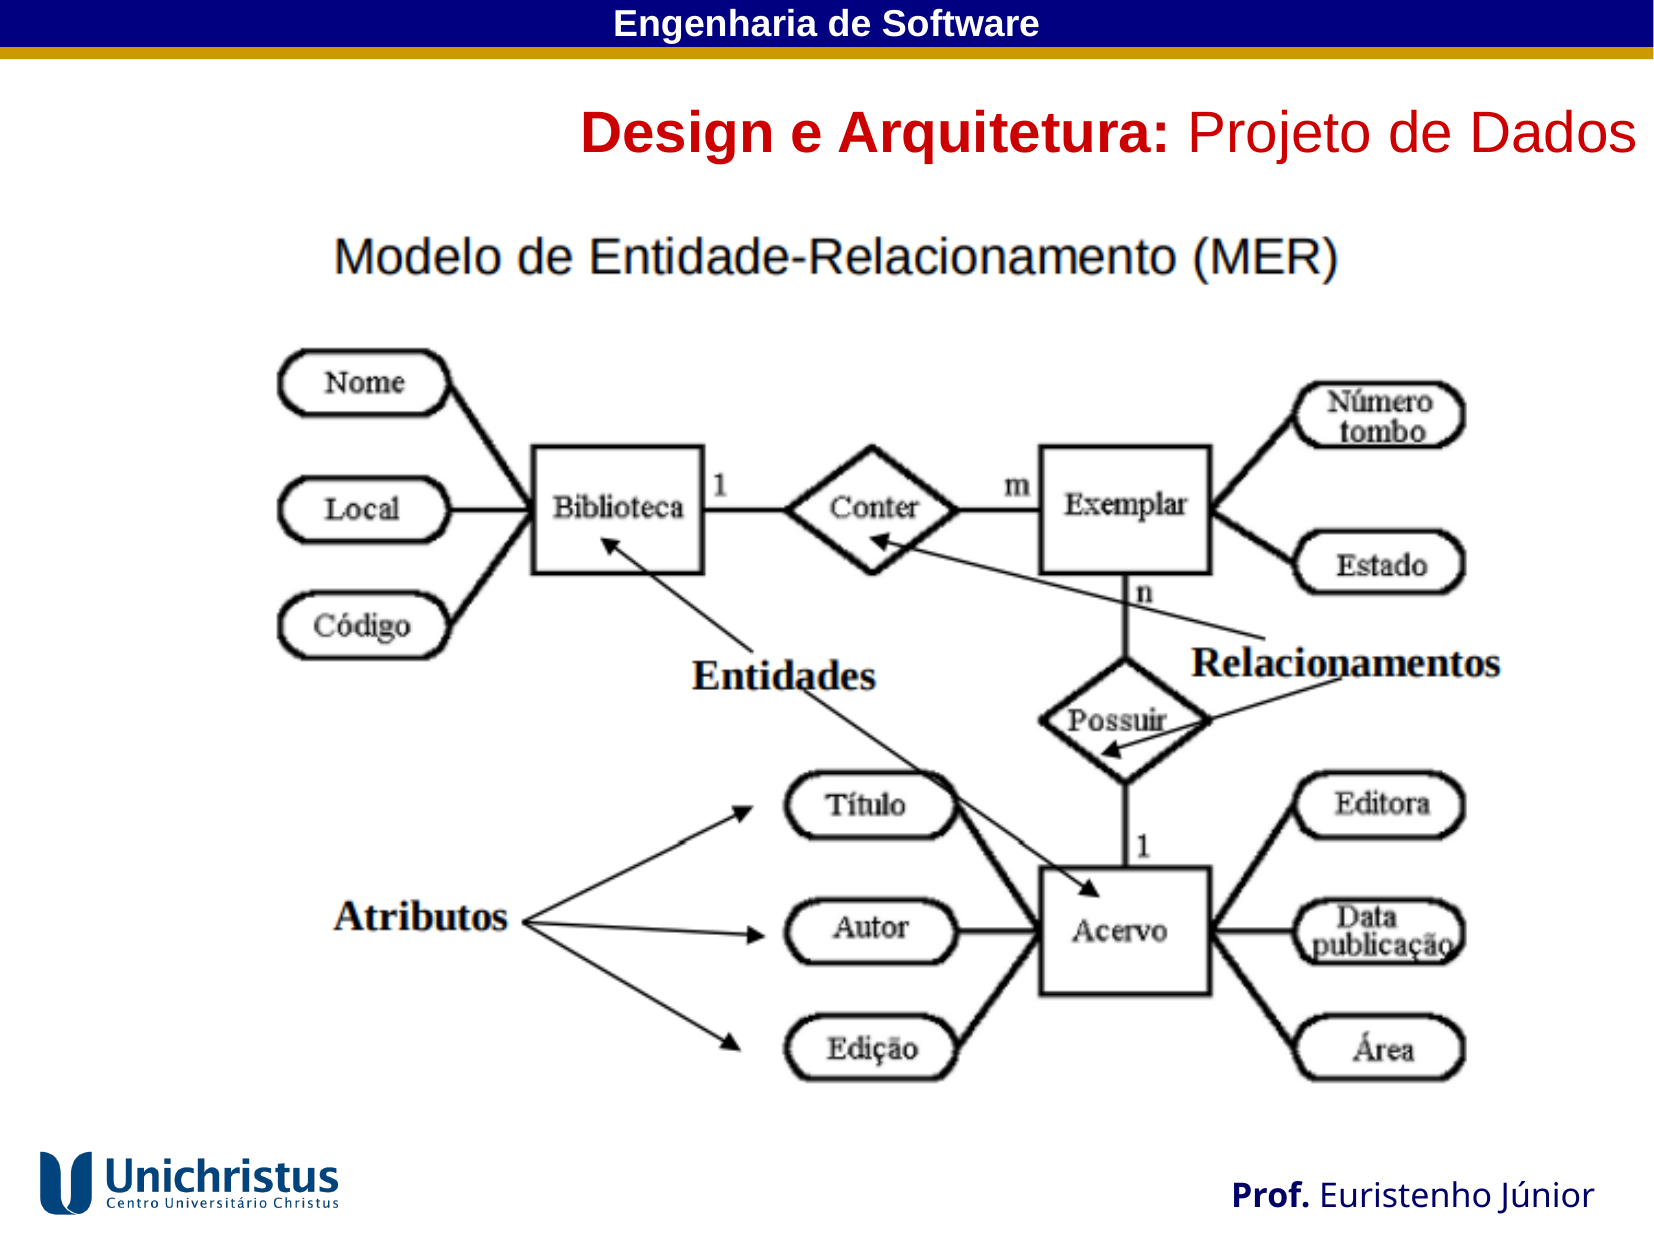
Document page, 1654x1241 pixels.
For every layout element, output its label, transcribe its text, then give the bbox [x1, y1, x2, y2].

text_box Engenharia de Software [0, 0, 1654, 47]
text_box Prof. Euristenho Júnior [1216, 1163, 1654, 1224]
text_box [0, 47, 1654, 60]
text_box Design e Arquitetura: Projeto de Dados [565, 92, 1654, 173]
picture [236, 224, 1524, 1099]
picture [35, 1148, 343, 1217]
